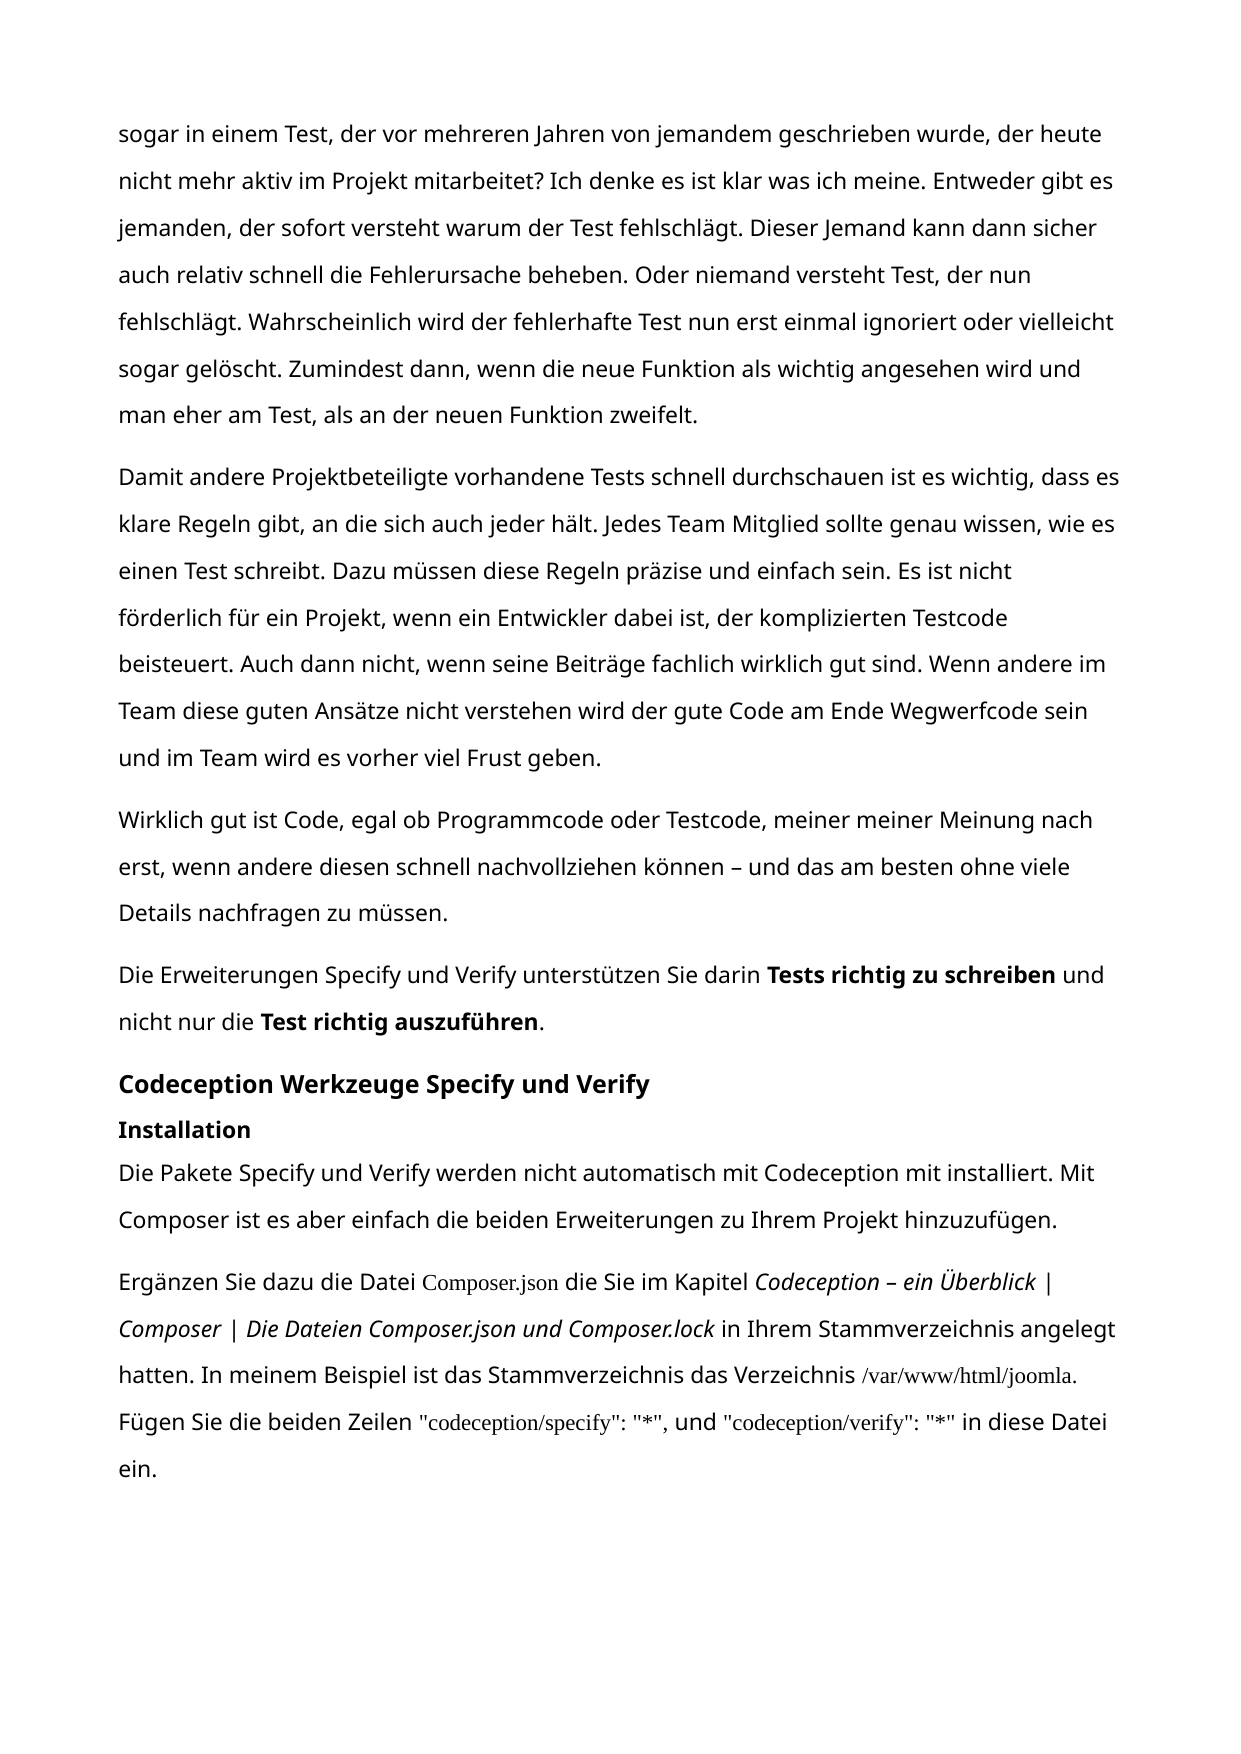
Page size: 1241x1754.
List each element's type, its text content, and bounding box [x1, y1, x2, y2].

text sogar in einem Test, der vor mehreren Jahren von jemandem geschrieben wurde, der heute nicht mehr aktiv im Projekt mitarbeitet? Ich denke es ist klar was ich meine. Entweder gibt es jemanden, der sofort versteht warum der Test fehlschlägt. Dieser Jemand kann dann sicher auch relativ schnell die Fehlerursache beheben. Oder niemand versteht Test, der nun fehlschlägt. Wahrscheinlich wird der fehlerhafte Test nun erst einmal ignoriert oder vielleicht sogar gelöscht. Zumindest dann, wenn die neue Funktion als wichtig angesehen wird und man eher am Test, als an der neuen Funktion zweifelt. [118, 118, 1122, 431]
text Die Erweiterungen Specify und Verify unterstützen Sie darin Tests richtig zu schreiben und nicht nur die Test richtig auszuführen. [118, 959, 1122, 1037]
text Wirklich gut ist Code, egal ob Programmcode oder Testcode, meiner meiner Meinung nach erst, wenn andere diesen schnell nachvollziehen können – und das am besten ohne viele Details nachfragen zu müssen. [118, 803, 1122, 928]
subtitle Installation [118, 1114, 1122, 1145]
text Die Pakete Specify und Verify werden nicht automatisch mit Codeception mit installiert. Mit Composer ist es aber einfach die beiden Erweiterungen zu Ihrem Projekt hinzuzufügen. [118, 1157, 1122, 1236]
text Damit andere Projektbeteiligte vorhandene Tests schnell durchschauen ist es wichtig, dass es klare Regeln gibt, an die sich auch jeder hält. Jedes Team Mitglied sollte genau wissen, wie es einen Test schreibt. Dazu müssen diese Regeln präzise und einfach sein. Es ist nicht förderlich für ein Projekt, wenn ein Entwickler dabei ist, der komplizierten Testcode beisteuert. Auch dann nicht, wenn seine Beiträge fachlich wirklich gut sind. Wenn andere im Team diese guten Ansätze nicht verstehen wird der gute Code am Ende Wegwerfcode sein und im Team wird es vorher viel Frust geben. [118, 461, 1122, 773]
subtitle Codeception Werkzeuge Specify und Verify [118, 1067, 1122, 1101]
text Ergänzen Sie dazu die Datei Composer.json die Sie im Kapitel Codeception – ein Überblick | Composer | Die Dateien Composer.json und Composer.lock in Ihrem Stammverzeichnis angelegt hatten. In meinem Beispiel ist das Stammverzeichnis das Verzeichnis /var/www/html/joomla. Fügen Sie die beiden Zeilen "codeception/specify": "*", und "codeception/verify": "*" in diese Datei ein. [118, 1266, 1122, 1484]
